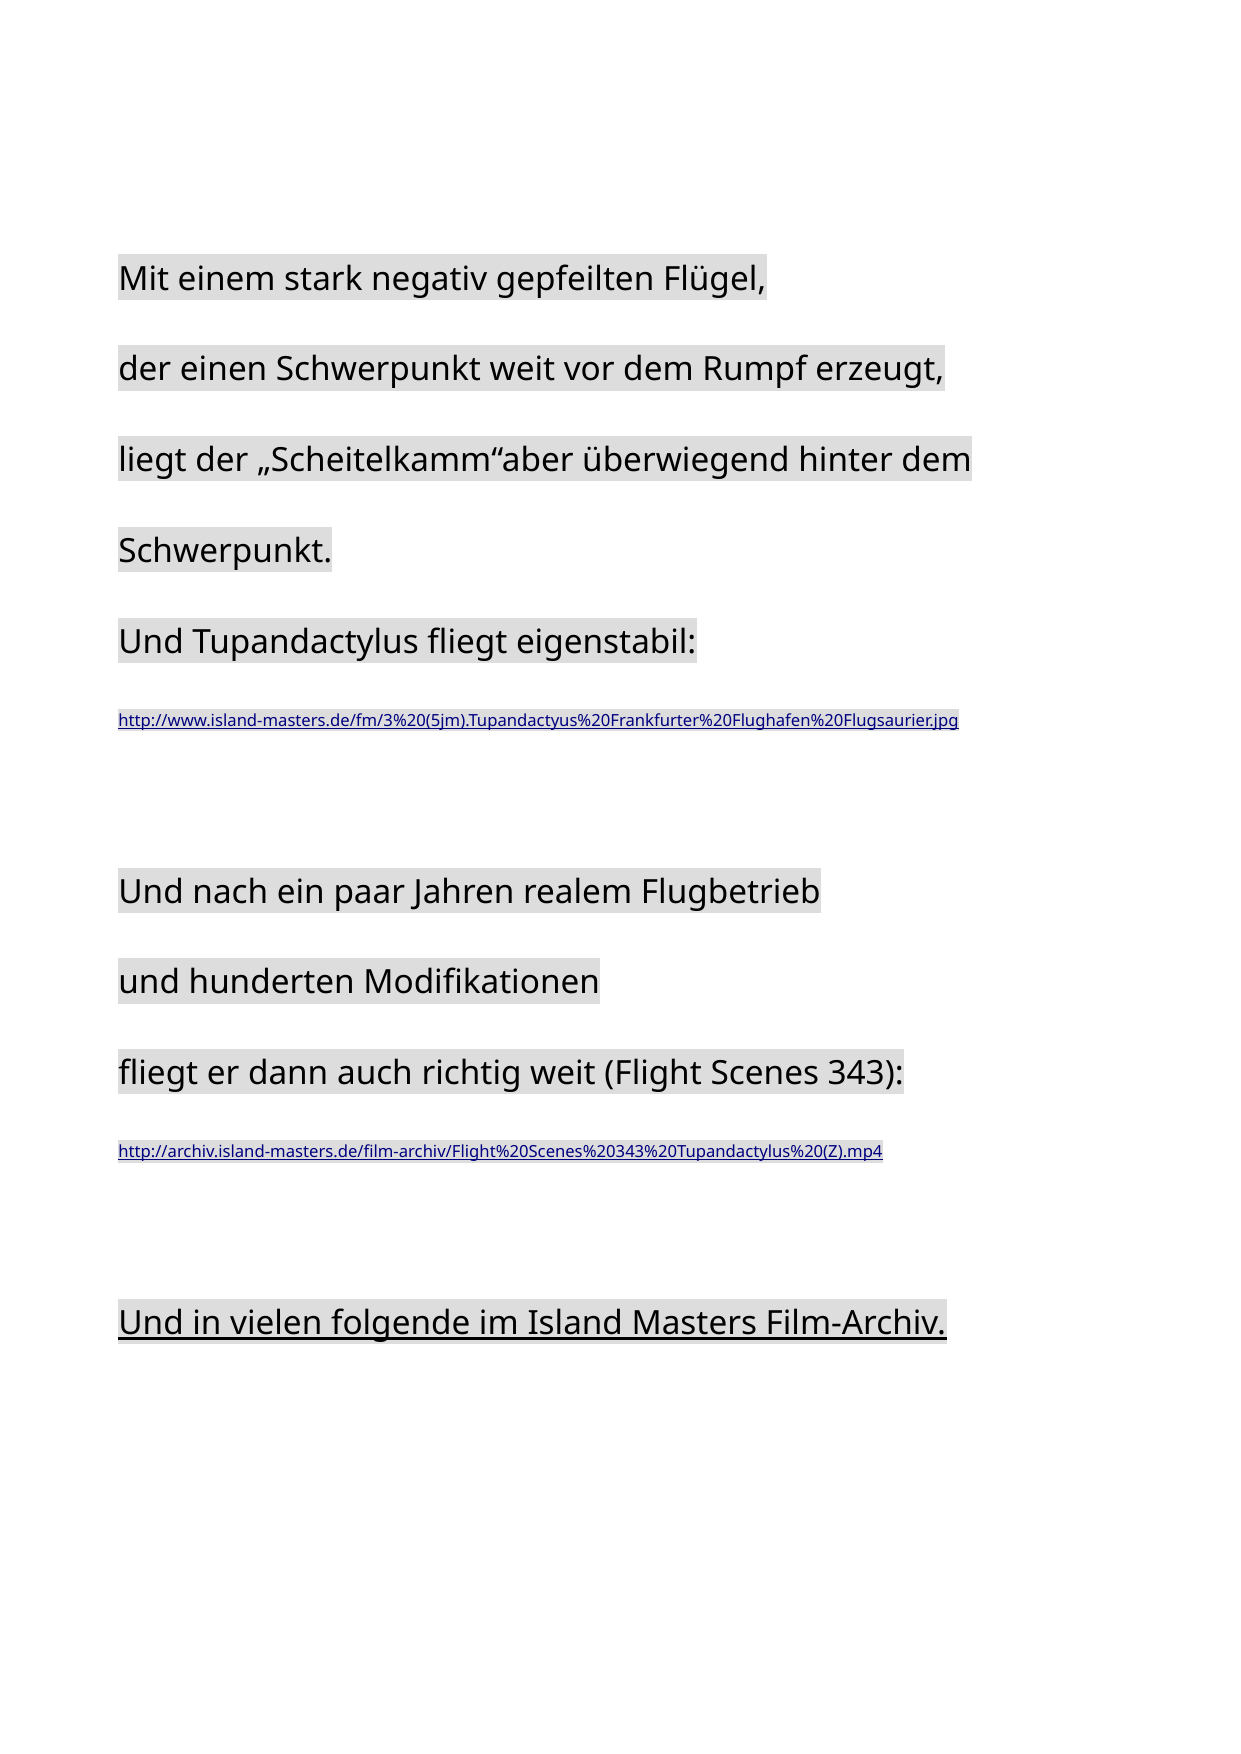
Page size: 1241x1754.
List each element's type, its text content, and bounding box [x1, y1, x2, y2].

text Und in vielen folgende im Island Masters Film-Archiv. [118, 1299, 1122, 1344]
text http://archiv.island-masters.de/film-archiv/Flight%20Scenes%20343%20Tupandactylus%20(Z).mp4 [118, 1140, 1122, 1163]
text Und nach ein paar Jahren realem Flugbetrieb [118, 867, 1122, 913]
text Schwerpunkt. [118, 527, 1122, 572]
text und hunderten Modifikationen [118, 958, 1122, 1004]
text liegt der „Scheitelkamm“aber überwiegend hinter dem [118, 436, 1122, 481]
text Mit einem stark negativ gepfeilten Flügel, [118, 254, 1122, 300]
text fliegt er dann auch richtig weit (Flight Scenes 343): [118, 1049, 1122, 1094]
text der einen Schwerpunkt weit vor dem Rumpf erzeugt, [118, 345, 1122, 391]
text Und Tupandactylus fliegt eigenstabil: [118, 618, 1122, 663]
text http://www.island-masters.de/fm/3%20(5jm).Tupandactyus%20Frankfurter%20Flughafen%20Flugsaurier.jpg [118, 708, 1122, 731]
